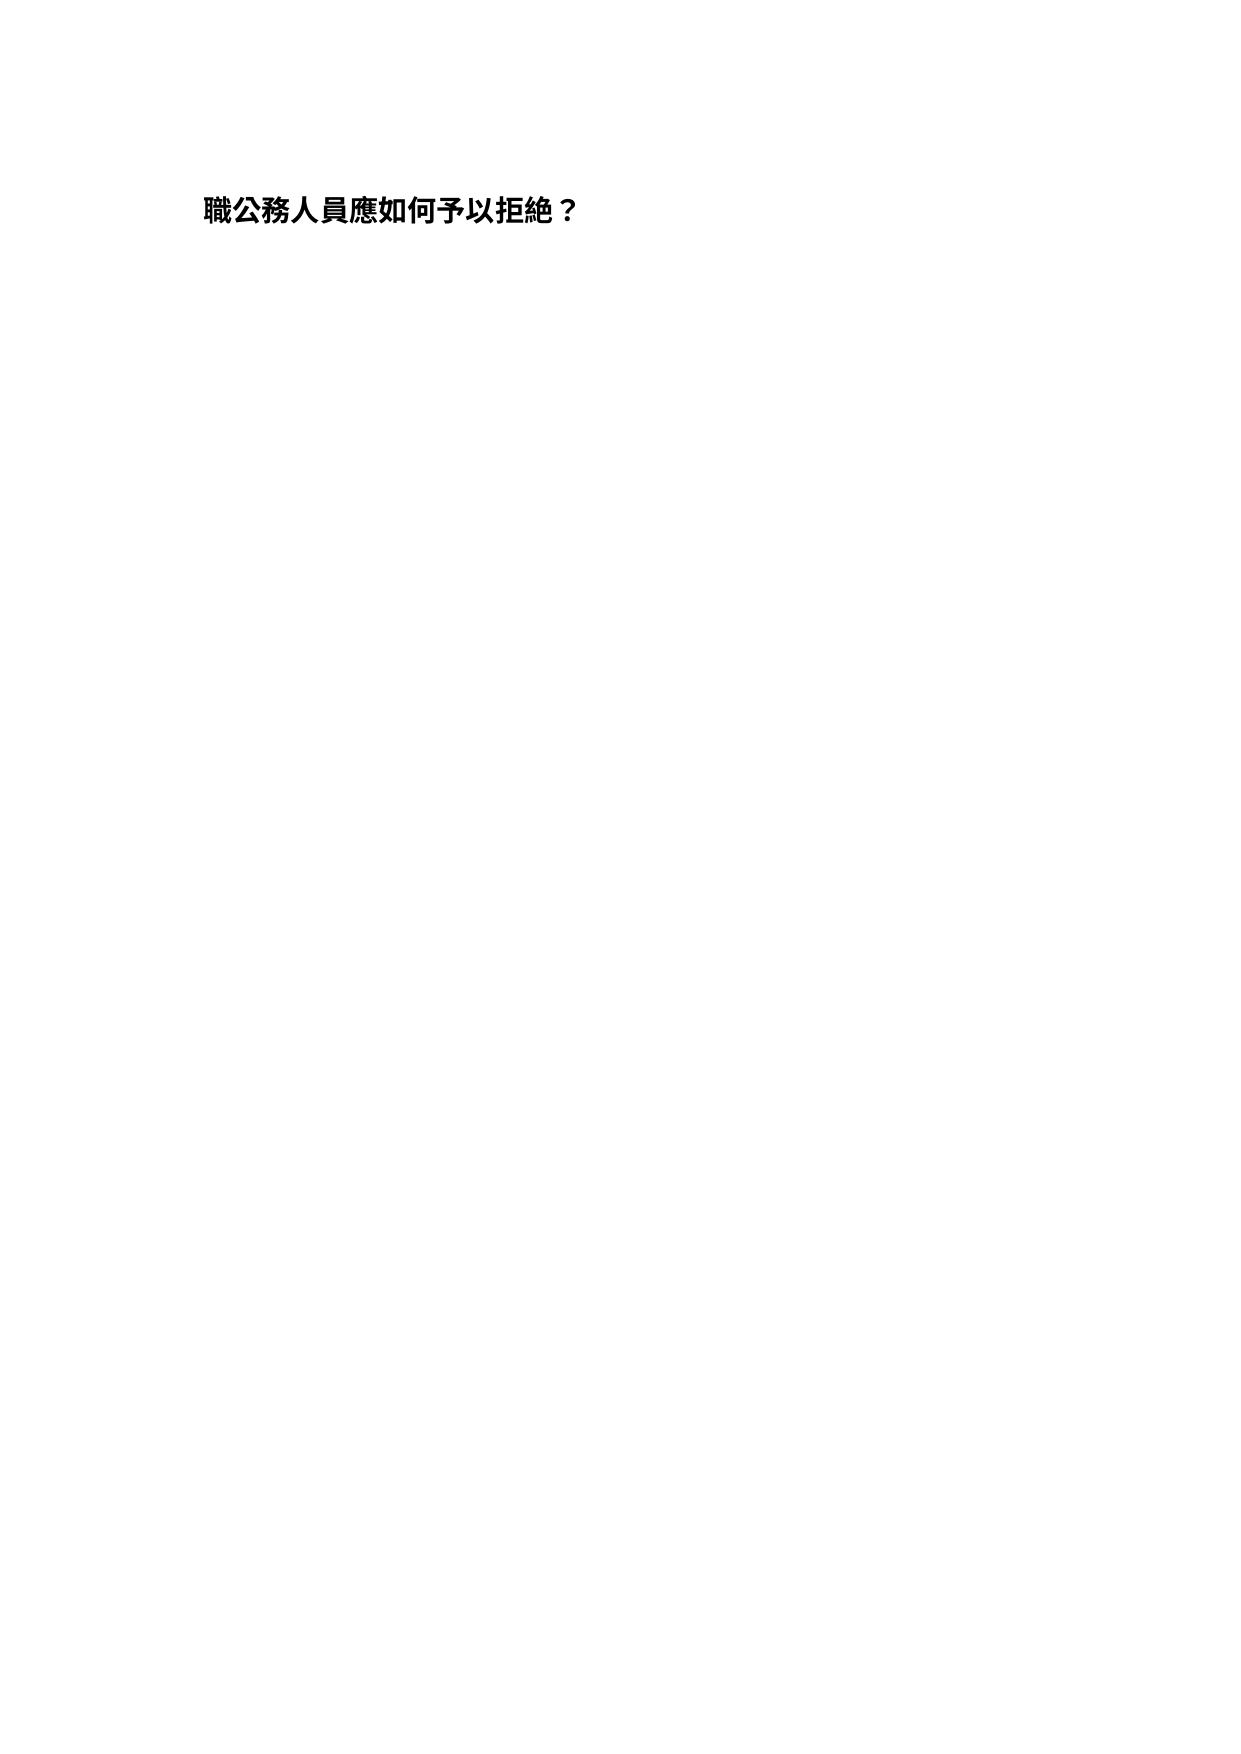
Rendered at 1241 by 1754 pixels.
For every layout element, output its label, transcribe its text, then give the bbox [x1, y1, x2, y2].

text 職公務人員應如何予以拒絶？ [203, 171, 1092, 246]
